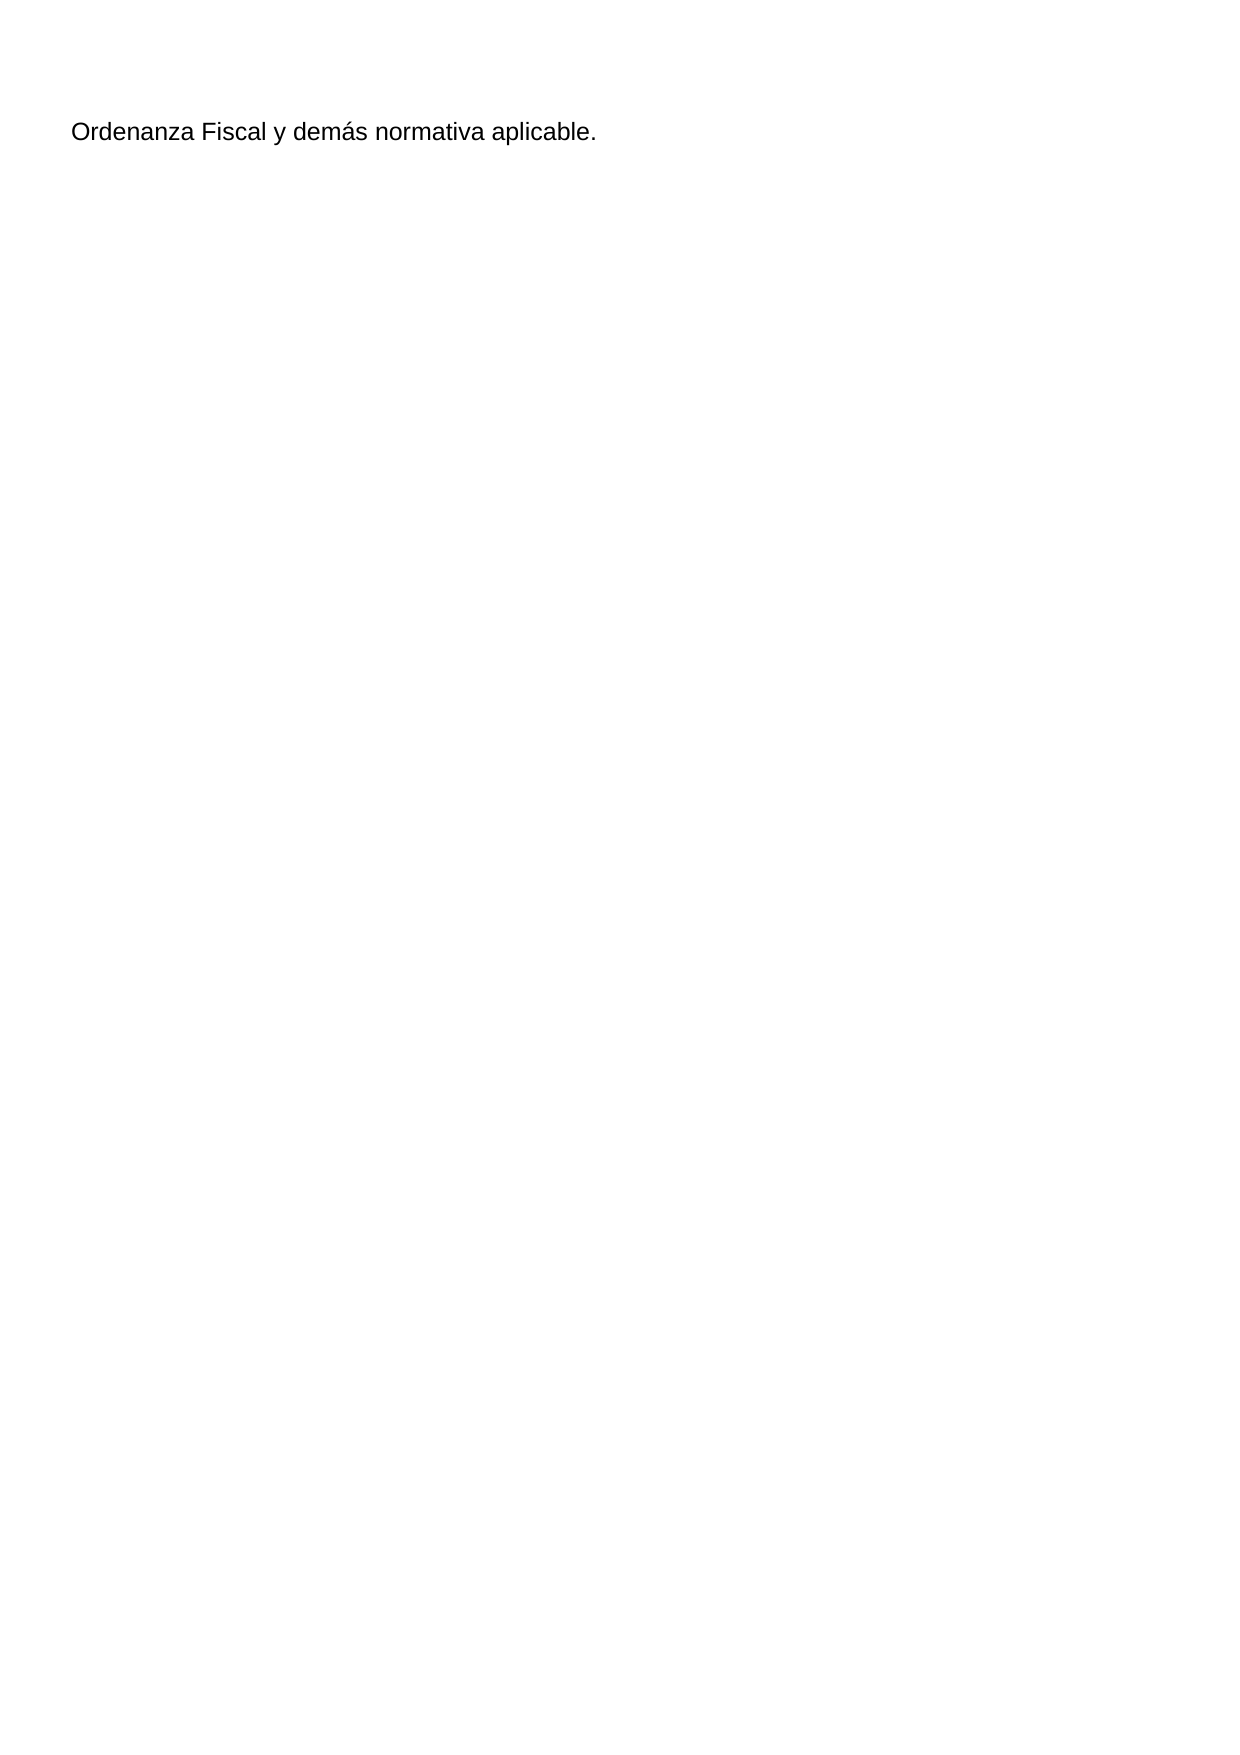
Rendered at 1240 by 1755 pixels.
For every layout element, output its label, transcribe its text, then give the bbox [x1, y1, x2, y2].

text Ordenanza Fiscal y demás normativa aplicable. [71, 117, 1169, 145]
